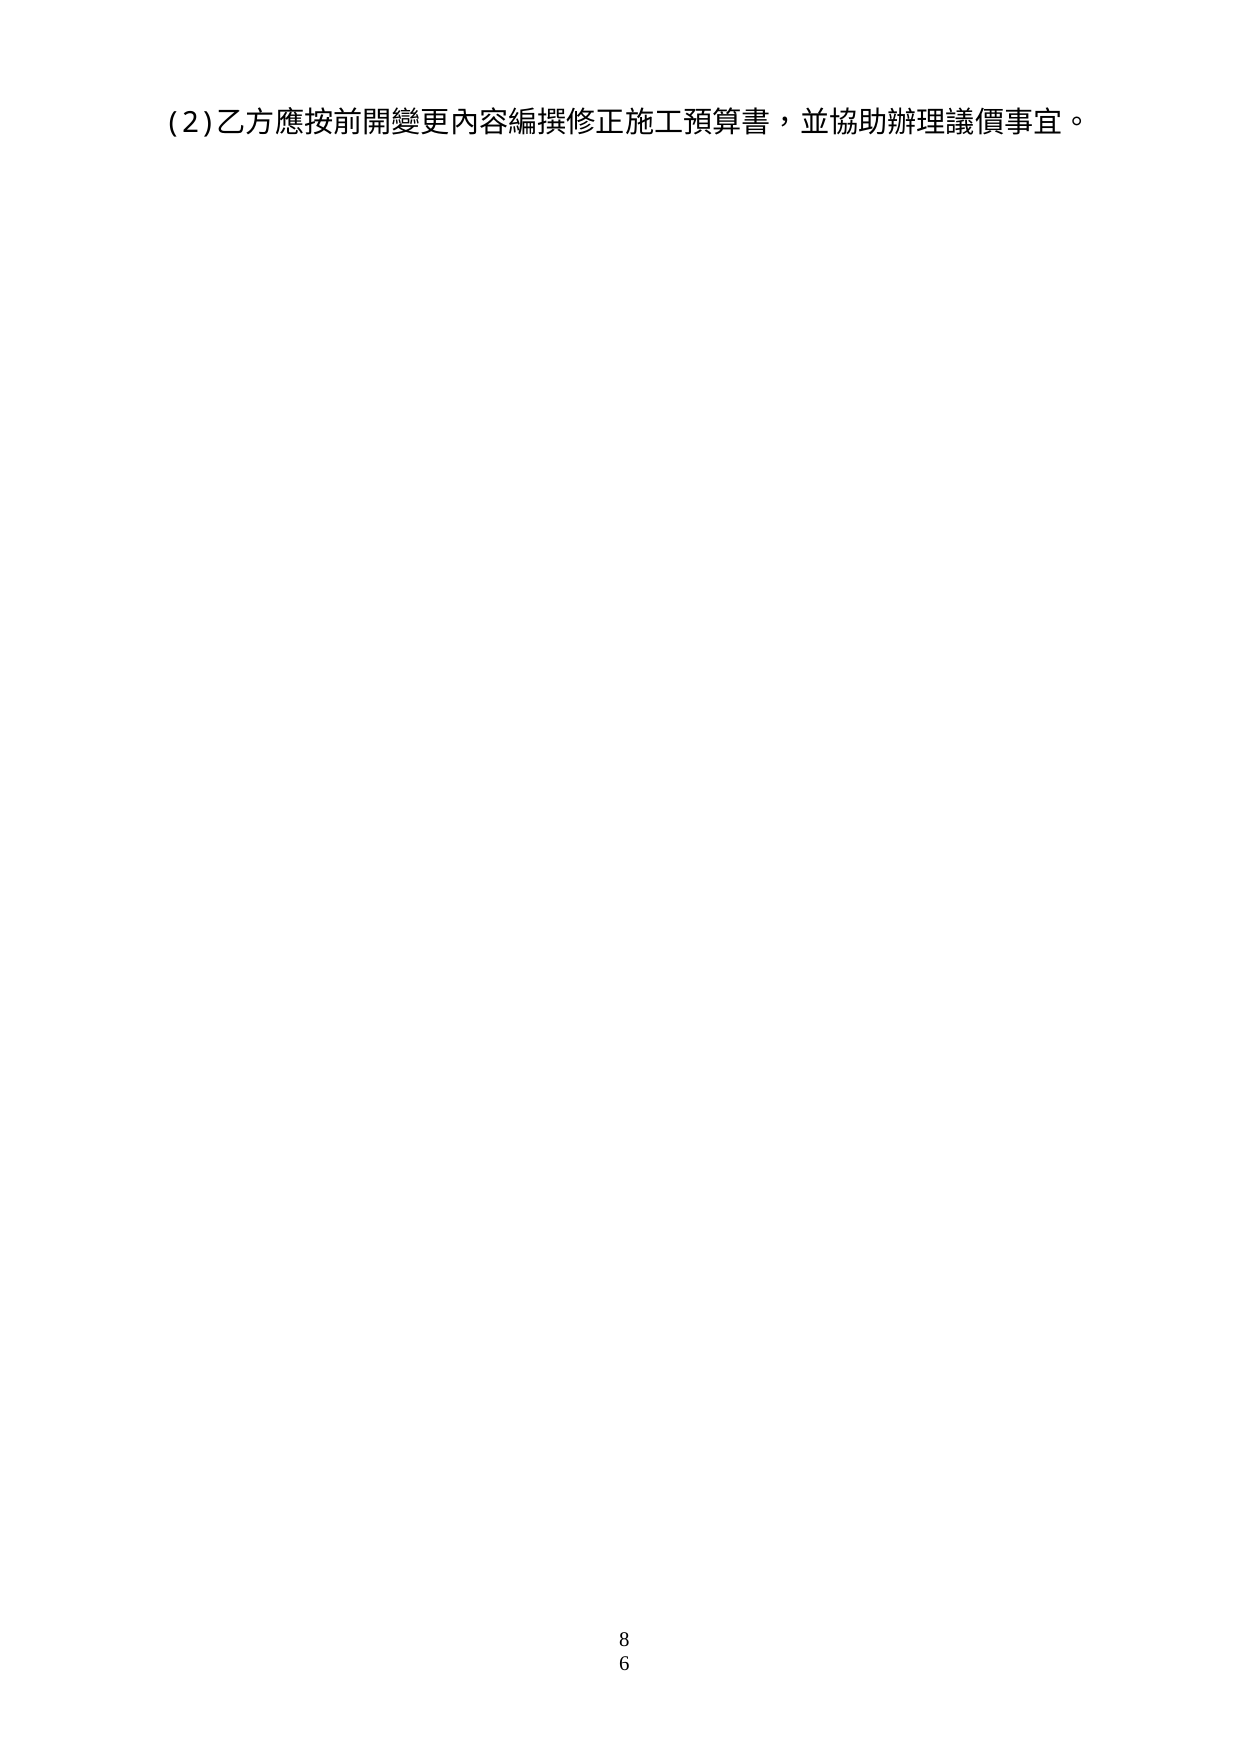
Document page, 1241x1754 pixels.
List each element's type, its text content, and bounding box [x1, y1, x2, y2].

text (2)乙方應按前開變更內容編撰修正施工預算書，並協助辦理議價事宜。 [164, 108, 1075, 139]
